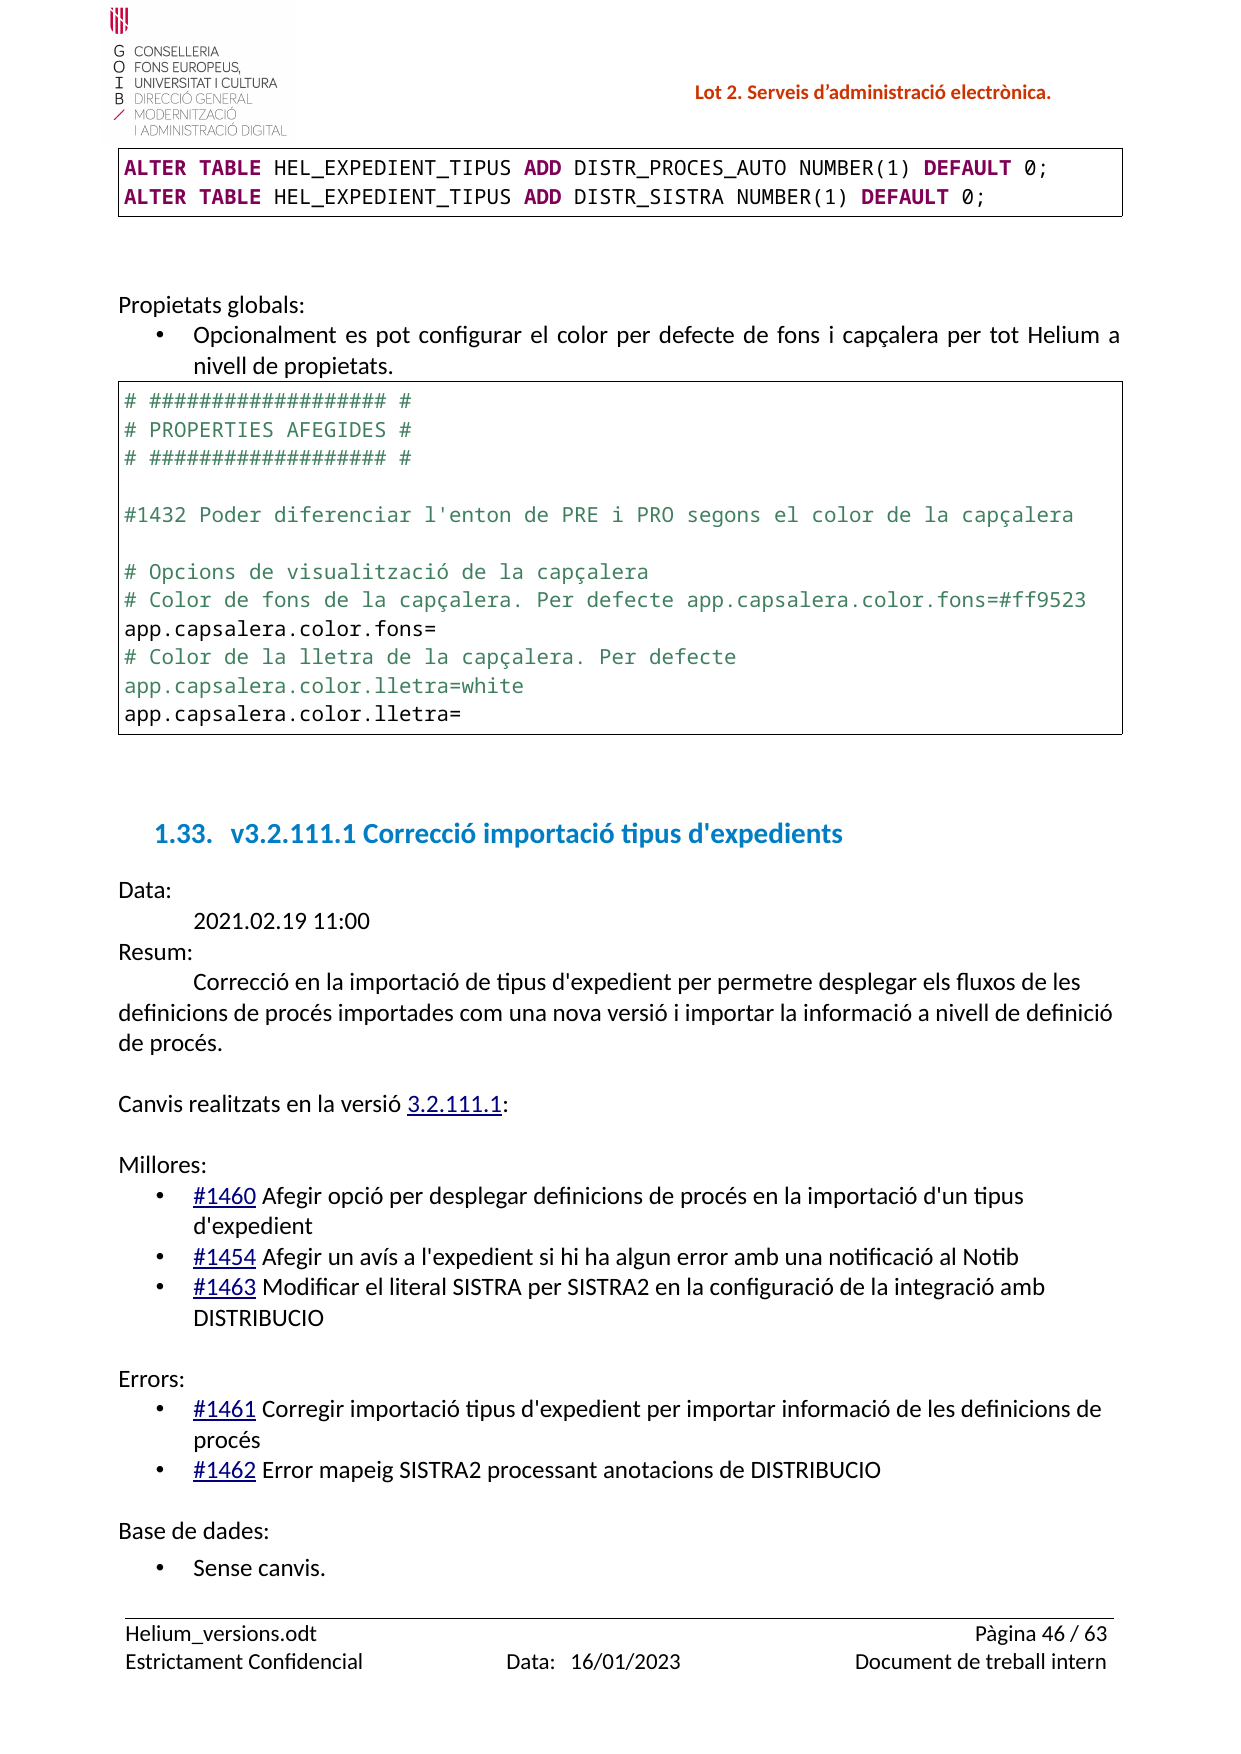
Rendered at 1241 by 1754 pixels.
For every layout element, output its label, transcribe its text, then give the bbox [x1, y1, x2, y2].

text Errors: [118, 1363, 1122, 1393]
text Resum: [118, 936, 1122, 966]
picture [100, 0, 297, 144]
text Data: [118, 874, 1122, 905]
text Base de dades: [118, 1516, 1122, 1546]
list Sense canvis. [156, 1552, 1122, 1582]
text Correcció en la importació de tipus d'expedient per permetre desplegar els fluxos de les definicions de procés importades com una nova versió i importar la informació a nivell de definició de procés. [118, 966, 1122, 1058]
table_header ALTER TABLE HEL_EXPEDIENT_TIPUS ADD DISTR_PROCES_AUTO NUMBER(1) DEFAULT 0; ALTER TABLE HEL_EXPEDIENT_TIPUS ADD DISTR_SISTRA NUMBER(1) DEFAULT 0; [119, 149, 1122, 216]
list #1460 Afegir opció per desplegar definicions de procés en la importació d'un tipus d'expedient [156, 1180, 1122, 1241]
list #1454 Afegir un avís a l'expedient si hi ha algun error amb una notificació al Notib [156, 1241, 1122, 1271]
text Millores: [118, 1149, 1122, 1180]
table_header # ################### # # PROPERTIES AFEGIDES # # ################### # #1432 Poder diferenciar l'enton de PRE i PRO segons el color de la capçalera # Opcions de visualització de la capçalera # Color de fons de la capçalera. Per defecte app.capsalera.color.fons=#ff9523 app.capsalera.color.fons= # Color de la lletra de la capçalera. Per defecte app.capsalera.color.lletra=white app.capsalera.color.lletra= [119, 382, 1122, 733]
list Opcionalment es pot configurar el color per defecte de fons i capçalera per tot Helium a nivell de propietats. [156, 320, 1122, 381]
text Propietats globals: [118, 289, 1122, 320]
subtitle v3.2.111.1 Correcció importació tipus d'expedients [153, 815, 1122, 851]
list #1462 Error mapeig SISTRA2 processant anotacions de DISTRIBUCIO [156, 1454, 1122, 1485]
list #1463 Modificar el literal SISTRA per SISTRA2 en la configuració de la integració amb DISTRIBUCIO [156, 1271, 1122, 1332]
text Canvis realitzats en la versió 3.2.111.1: [118, 1088, 1122, 1119]
list #1461 Corregir importació tipus d'expedient per importar informació de les definicions de procés [156, 1393, 1122, 1454]
text 2021.02.19 11:00 [118, 905, 1122, 936]
